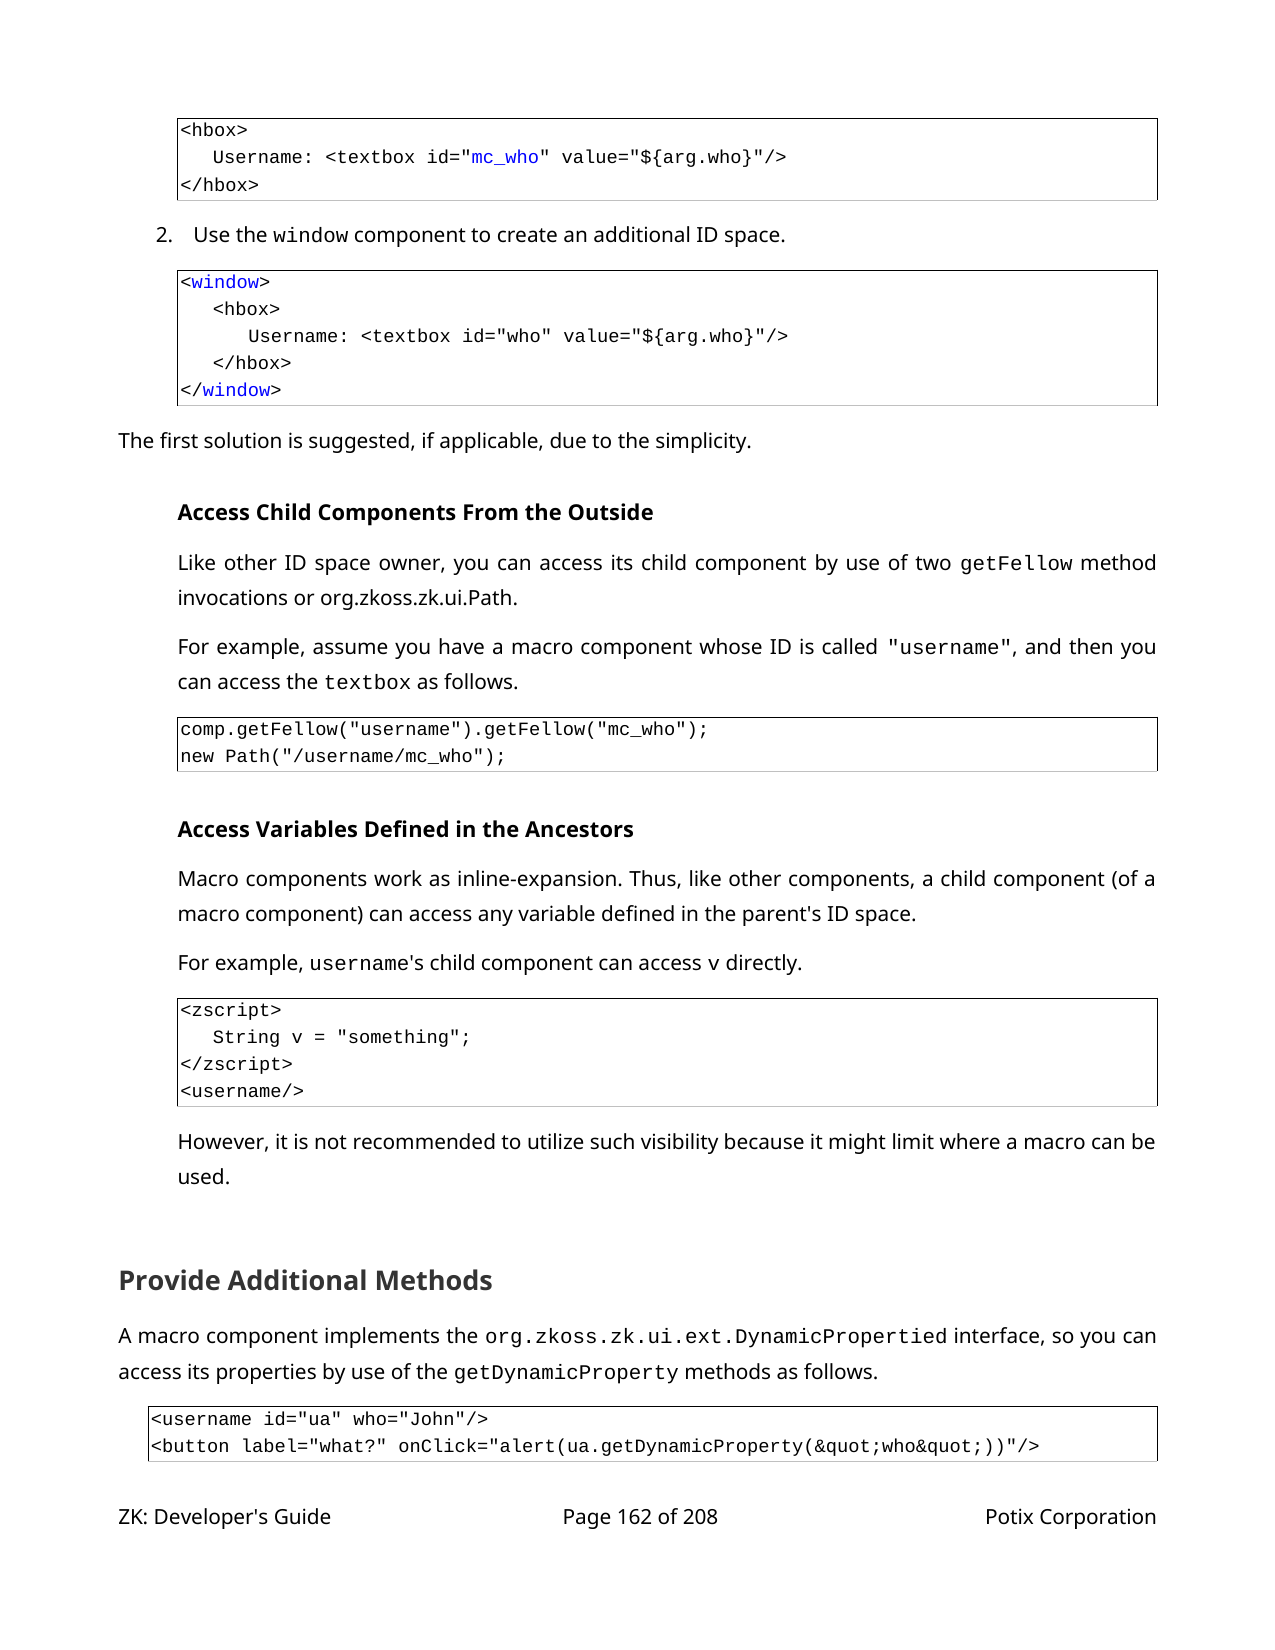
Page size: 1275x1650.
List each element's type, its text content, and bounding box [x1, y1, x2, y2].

list Use the window component to create an additional ID space. [156, 220, 1157, 249]
subtitle Access Child Components From the Outside [177, 497, 1157, 527]
text </zscript> [178, 1052, 1157, 1076]
text A macro component implements the org.zkoss.zk.ui.ext.DynamicPropertied interface, so you can access its properties by use of the getDynamicProperty methods as follows. [118, 1322, 1157, 1386]
text Macro components work as inline-expansion. Thus, like other components, a child component (of a macro component) can access any variable defined in the parent's ID space. [177, 864, 1157, 928]
text Username: <textbox id="mc_who" value="${arg.who}"/> [178, 145, 1157, 169]
text </window> [178, 378, 1157, 405]
text <hbox> [178, 119, 1157, 142]
text <window> [178, 271, 1157, 294]
text For example, assume you have a macro component whose ID is called "username", and then you can access the textbox as follows. [177, 632, 1157, 696]
text <username/> [178, 1079, 1157, 1106]
text <hbox> [178, 297, 1157, 321]
text </hbox> [178, 351, 1157, 375]
text <button label="what?" onClick="alert(ua.getDynamicProperty(&quot;who&quot;))"/> [149, 1433, 1157, 1461]
text Like other ID space owner, you can access its child component by use of two getFellow method invocations or org.zkoss.zk.ui.Path. [177, 548, 1157, 611]
text <zscript> [178, 999, 1157, 1022]
text The first solution is suggested, if applicable, due to the simplicity. [118, 426, 1157, 454]
subtitle Provide Additional Methods [118, 1261, 1157, 1298]
subtitle Access Variables Defined in the Ancestors [177, 814, 1157, 844]
text comp.getFellow("username").getFellow("mc_who"); [178, 718, 1157, 741]
text However, it is not recommended to utilize such visibility because it might limit where a macro can be used. [177, 1127, 1157, 1190]
text For example, username's child component can access v directly. [177, 948, 1157, 977]
text new Path("/username/mc_who"); [178, 744, 1157, 771]
text Username: <textbox id="who" value="${arg.who}"/> [178, 324, 1157, 348]
text <username id="ua" who="John"/> [149, 1407, 1157, 1431]
text String v = "something"; [178, 1025, 1157, 1049]
text </hbox> [178, 172, 1157, 200]
